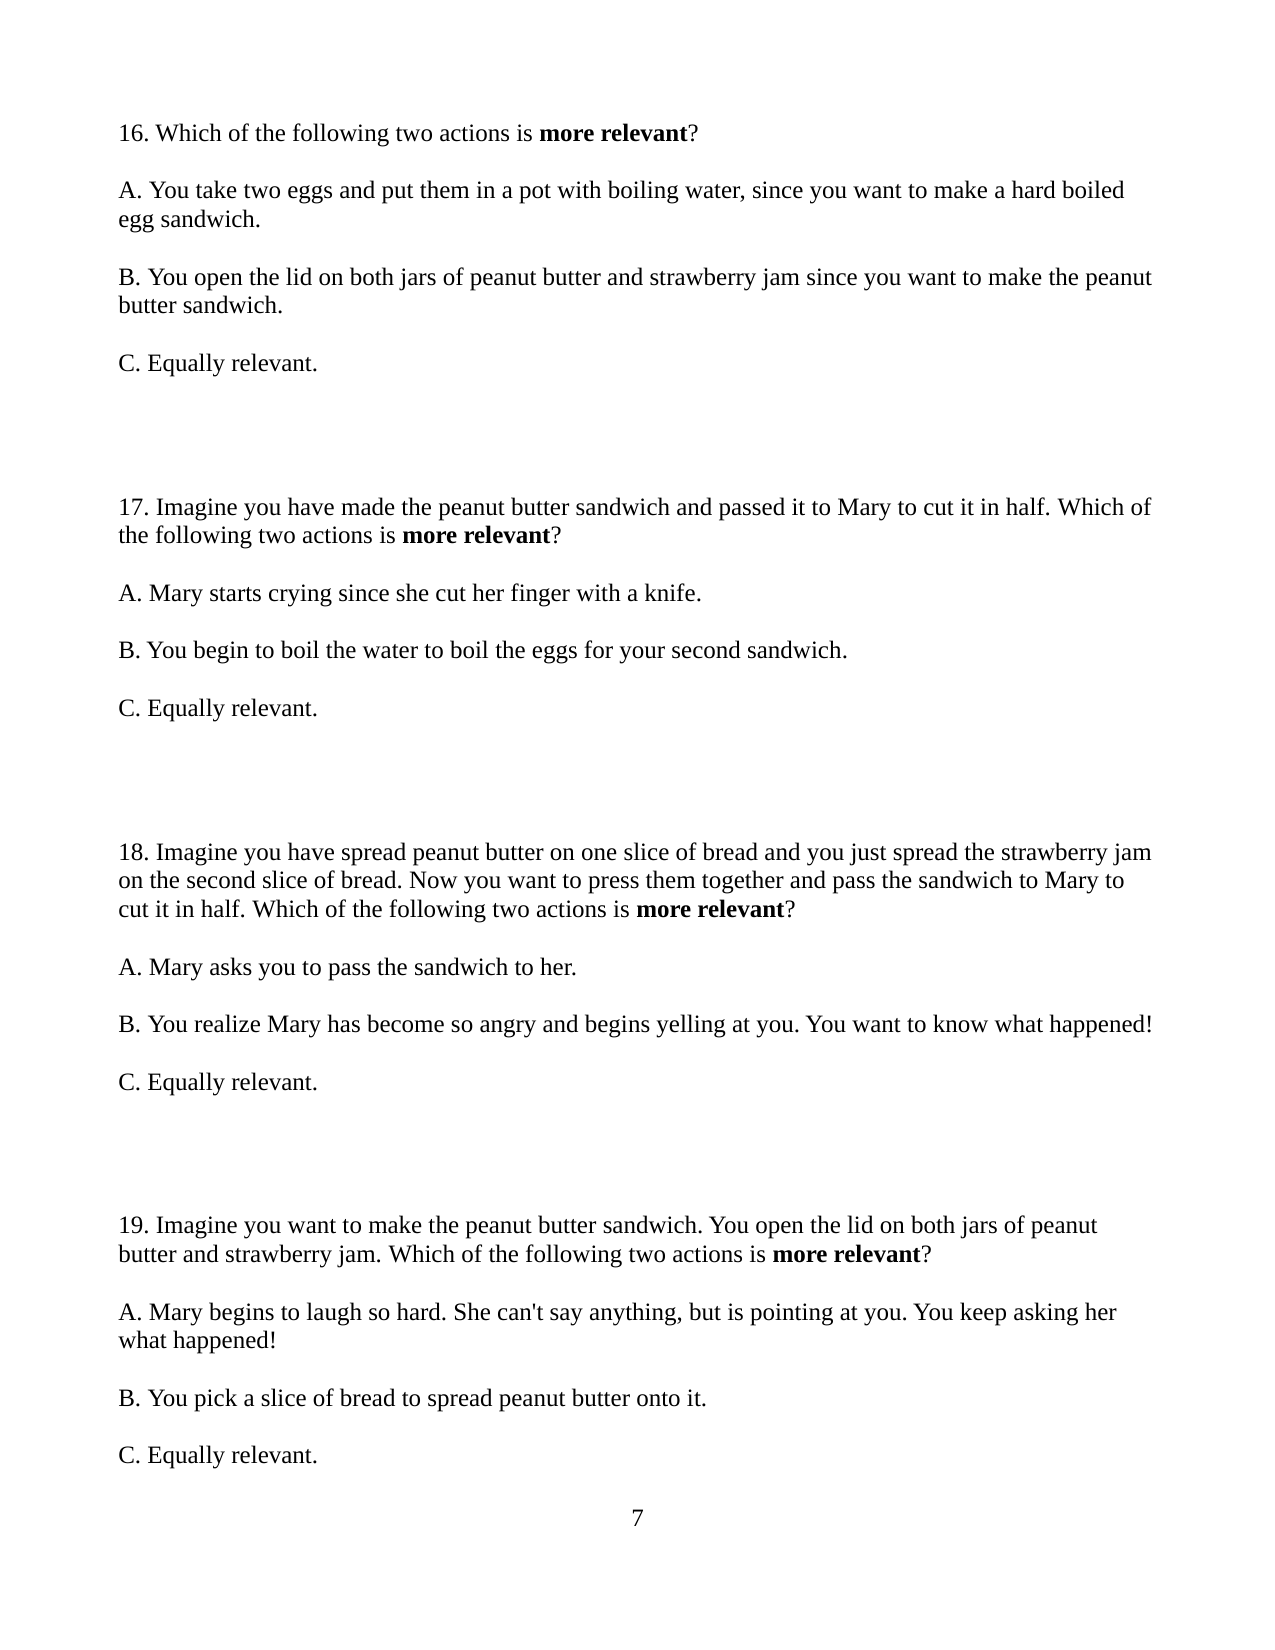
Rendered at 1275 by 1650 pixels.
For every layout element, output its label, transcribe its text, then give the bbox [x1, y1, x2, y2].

text B. You open the lid on both jars of peanut butter and strawberry jam since you want to make the peanut butter sandwich. [118, 262, 1157, 319]
text 16. Which of the following two actions is more relevant? [118, 118, 1157, 147]
text A. Mary begins to laugh so hard. She can't say anything, but is pointing at you. You keep asking her what happened! [118, 1297, 1157, 1354]
text C. Equally relevant. [118, 348, 1157, 377]
text B. You begin to boil the water to boil the eggs for your second sandwich. [118, 636, 1157, 664]
text C. Equally relevant. [118, 1067, 1157, 1096]
text C. Equally relevant. [118, 1441, 1157, 1469]
text B. You realize Mary has become so angry and begins yelling at you. You want to know what happened! [118, 1009, 1157, 1038]
text A. Mary starts crying since she cut her finger with a knife. [118, 578, 1157, 607]
text A. You take two eggs and put them in a pot with boiling water, since you want to make a hard boiled egg sandwich. [118, 176, 1157, 233]
text 19. Imagine you want to make the peanut butter sandwich. You open the lid on both jars of peanut butter and strawberry jam. Which of the following two actions is more relevant? [118, 1211, 1157, 1268]
text C. Equally relevant. [118, 693, 1157, 722]
text 18. Imagine you have spread peanut butter on one slice of bread and you just spread the strawberry jam on the second slice of bread. Now you want to press them together and pass the sandwich to Mary to cut it in half. Which of the following two actions is more relevant? [118, 837, 1157, 923]
text A. Mary asks you to pass the sandwich to her. [118, 952, 1157, 981]
text 17. Imagine you have made the peanut butter sandwich and passed it to Mary to cut it in half. Which of the following two actions is more relevant? [118, 492, 1157, 549]
text B. You pick a slice of bread to spread peanut butter onto it. [118, 1383, 1157, 1412]
